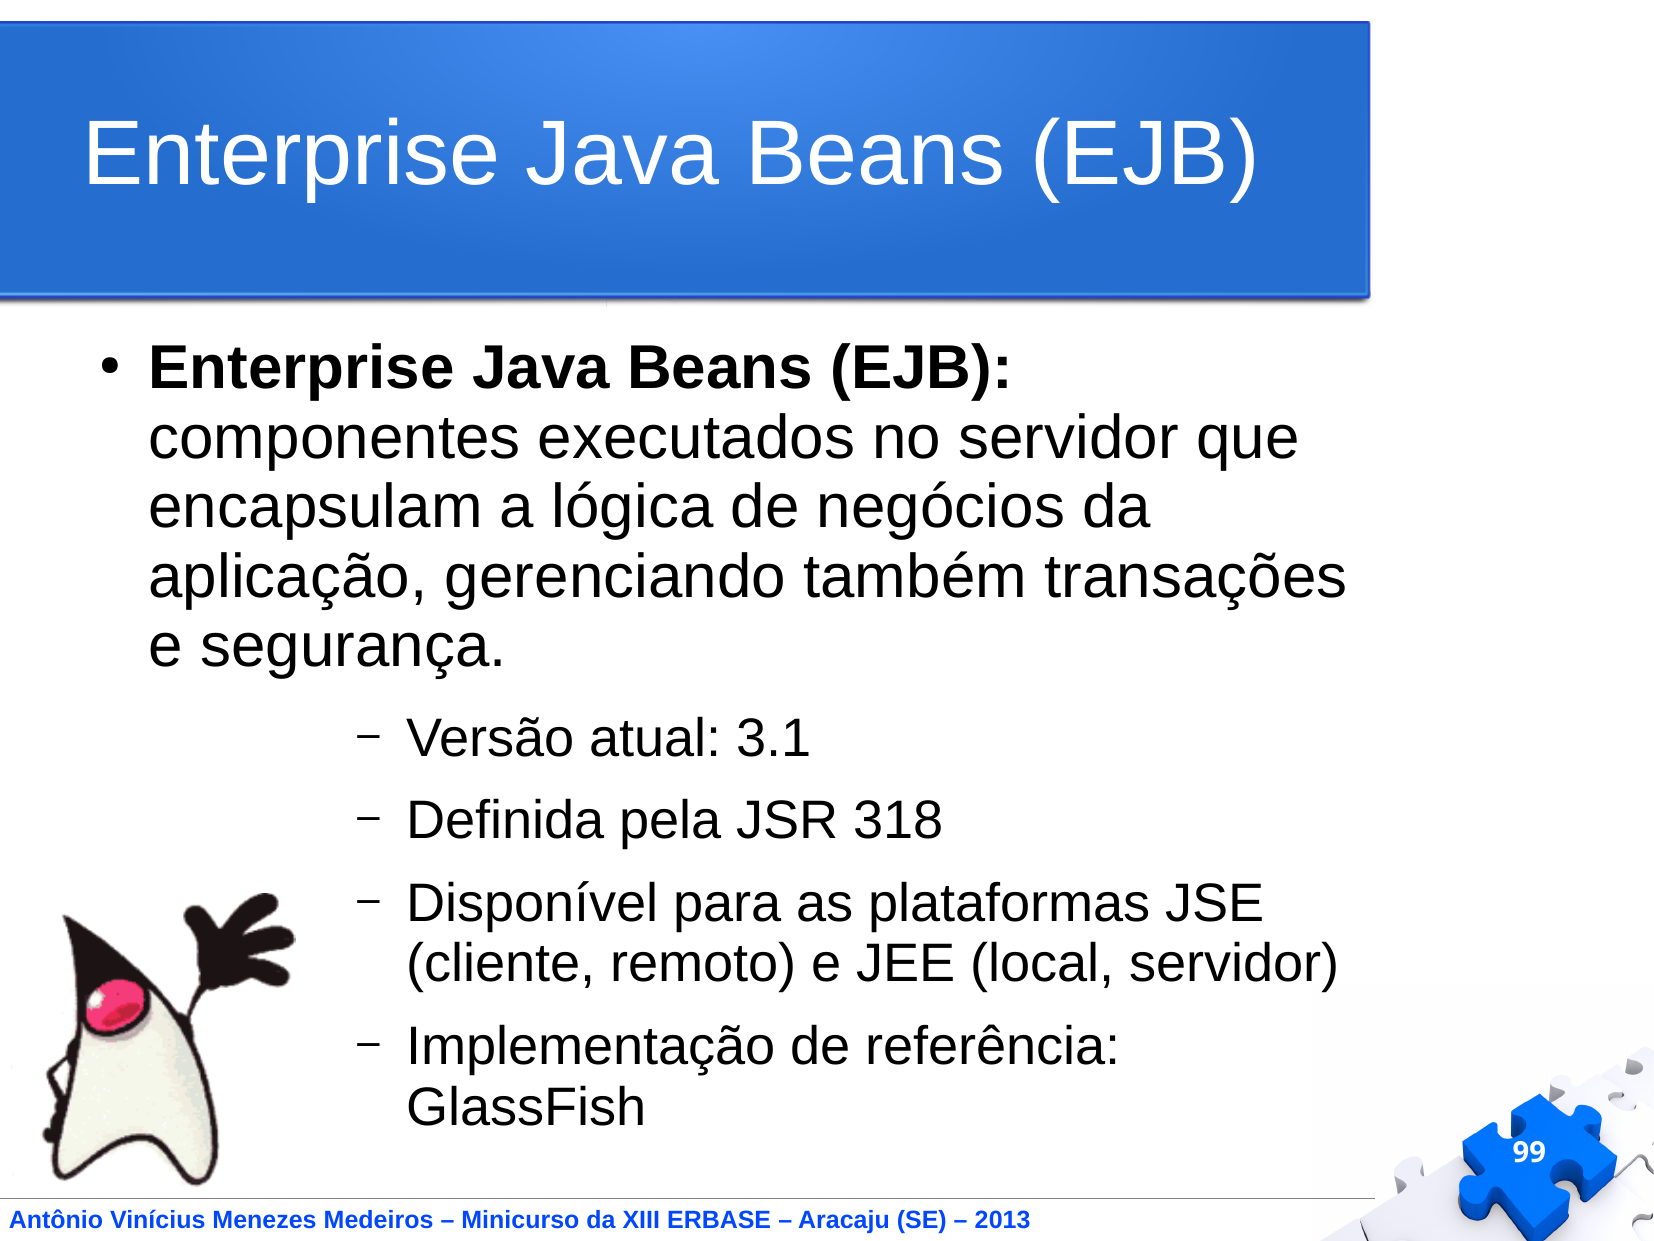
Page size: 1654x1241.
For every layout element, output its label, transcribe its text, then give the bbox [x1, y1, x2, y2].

picture [11, 893, 296, 1189]
picture [1311, 983, 1654, 1241]
list Enterprise Java Beans (EJB): componentes executados no servidor que encapsulam a lógica de negócios da aplicação, gerenciando também transações e segurança. Versão atual: 3.1 Definida pela JSR 318 Disponível para as plataformas JSE (cliente, remoto) e JEE (local, servidor) Implementação de referência: GlassFish [82, 332, 1356, 1182]
picture [0, 21, 1375, 307]
title Enterprise Java Beans (EJB) [82, 49, 1323, 257]
